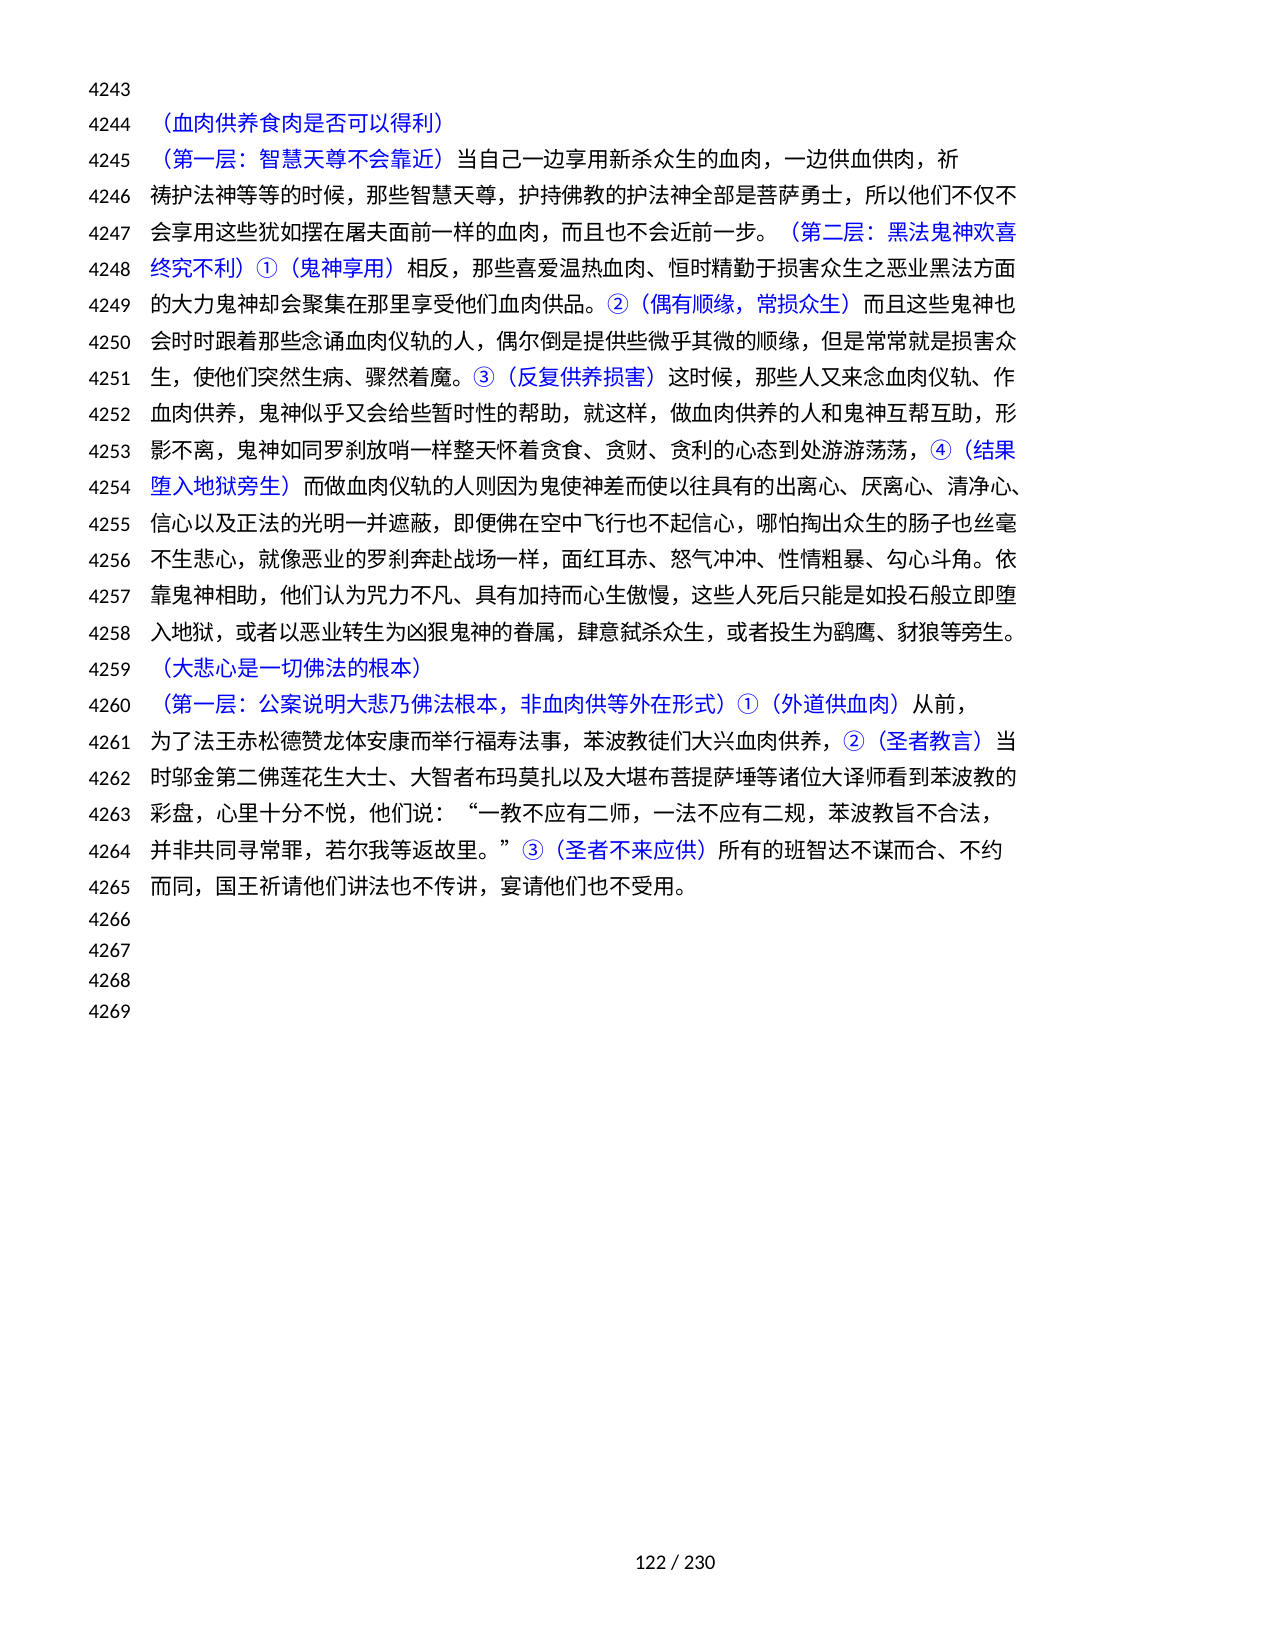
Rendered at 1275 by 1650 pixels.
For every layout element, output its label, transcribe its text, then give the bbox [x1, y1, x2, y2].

text 终究不利）①（鬼神享用）相反，那些喜爱温热血肉、恒时精勤于损害众生之恶业黑法方面 [150, 251, 1200, 283]
text 为了法王赤松德赞龙体安康而举行福寿法事，苯波教徒们大兴血肉供养，②（圣者教言）当 [150, 724, 1200, 755]
text 生，使他们突然生病、骤然着魔。③（反复供养损害）这时候，那些人又来念血肉仪轨、作 [150, 360, 1200, 392]
text 入地狱，或者以恶业转生为凶狠鬼神的眷属，肆意弑杀众生，或者投生为鹞鹰、豺狼等旁生。 [150, 614, 1200, 646]
text 并非共同寻常罪，若尔我等返故里。”③（圣者不来应供）所有的班智达不谋而合、不约 [150, 833, 1200, 864]
text 信心以及正法的光明一并遮蔽，即便佛在空中飞行也不起信心，哪怕掏出众生的肠子也丝毫 [150, 506, 1200, 537]
text 时邬金第二佛莲花生大士、大智者布玛莫扎以及大堪布菩提萨埵等诸位大译师看到苯波教的 [150, 760, 1200, 792]
text 彩盘，心里十分不悦，他们说：“一教不应有二师，一法不应有二规，苯波教旨不合法， [150, 796, 1200, 828]
text 祷护法神等等的时候，那些智慧天尊，护持佛教的护法神全部是菩萨勇士，所以他们不仅不 [150, 178, 1200, 210]
text （血肉供养食肉是否可以得利） [150, 106, 1200, 137]
text 而同，国王祈请他们讲法也不传讲，宴请他们也不受用。 [150, 869, 1200, 901]
text 会时时跟着那些念诵血肉仪轨的人，偶尔倒是提供些微乎其微的顺缘，但是常常就是损害众 [150, 324, 1200, 355]
text 不生悲心，就像恶业的罗刹奔赴战场一样，面红耳赤、怒气冲冲、性情粗暴、勾心斗角。依 [150, 542, 1200, 573]
text 会享用这些犹如摆在屠夫面前一样的血肉，而且也不会近前一步。（第二层：黑法鬼神欢喜 [150, 215, 1200, 246]
text （大悲心是一切佛法的根本） [150, 651, 1200, 683]
text 靠鬼神相助，他们认为咒力不凡、具有加持而心生傲慢，这些人死后只能是如投石般立即堕 [150, 578, 1200, 610]
text 堕入地狱旁生）而做血肉仪轨的人则因为鬼使神差而使以往具有的出离心、厌离心、清净心、 [150, 469, 1200, 501]
text 影不离，鬼神如同罗刹放哨一样整天怀着贪食、贪财、贪利的心态到处游游荡荡，④（结果 [150, 433, 1200, 464]
text （第一层：智慧天尊不会靠近）当自己一边享用新杀众生的血肉，一边供血供肉，祈 [150, 142, 1200, 174]
text 血肉供养，鬼神似乎又会给些暂时性的帮助，就这样，做血肉供养的人和鬼神互帮互助，形 [150, 396, 1200, 428]
text 的大力鬼神却会聚集在那里享受他们血肉供品。②（偶有顺缘，常损众生）而且这些鬼神也 [150, 287, 1200, 319]
text （第一层：公案说明大悲乃佛法根本，非血肉供等外在形式）①（外道供血肉）从前， [150, 687, 1200, 719]
